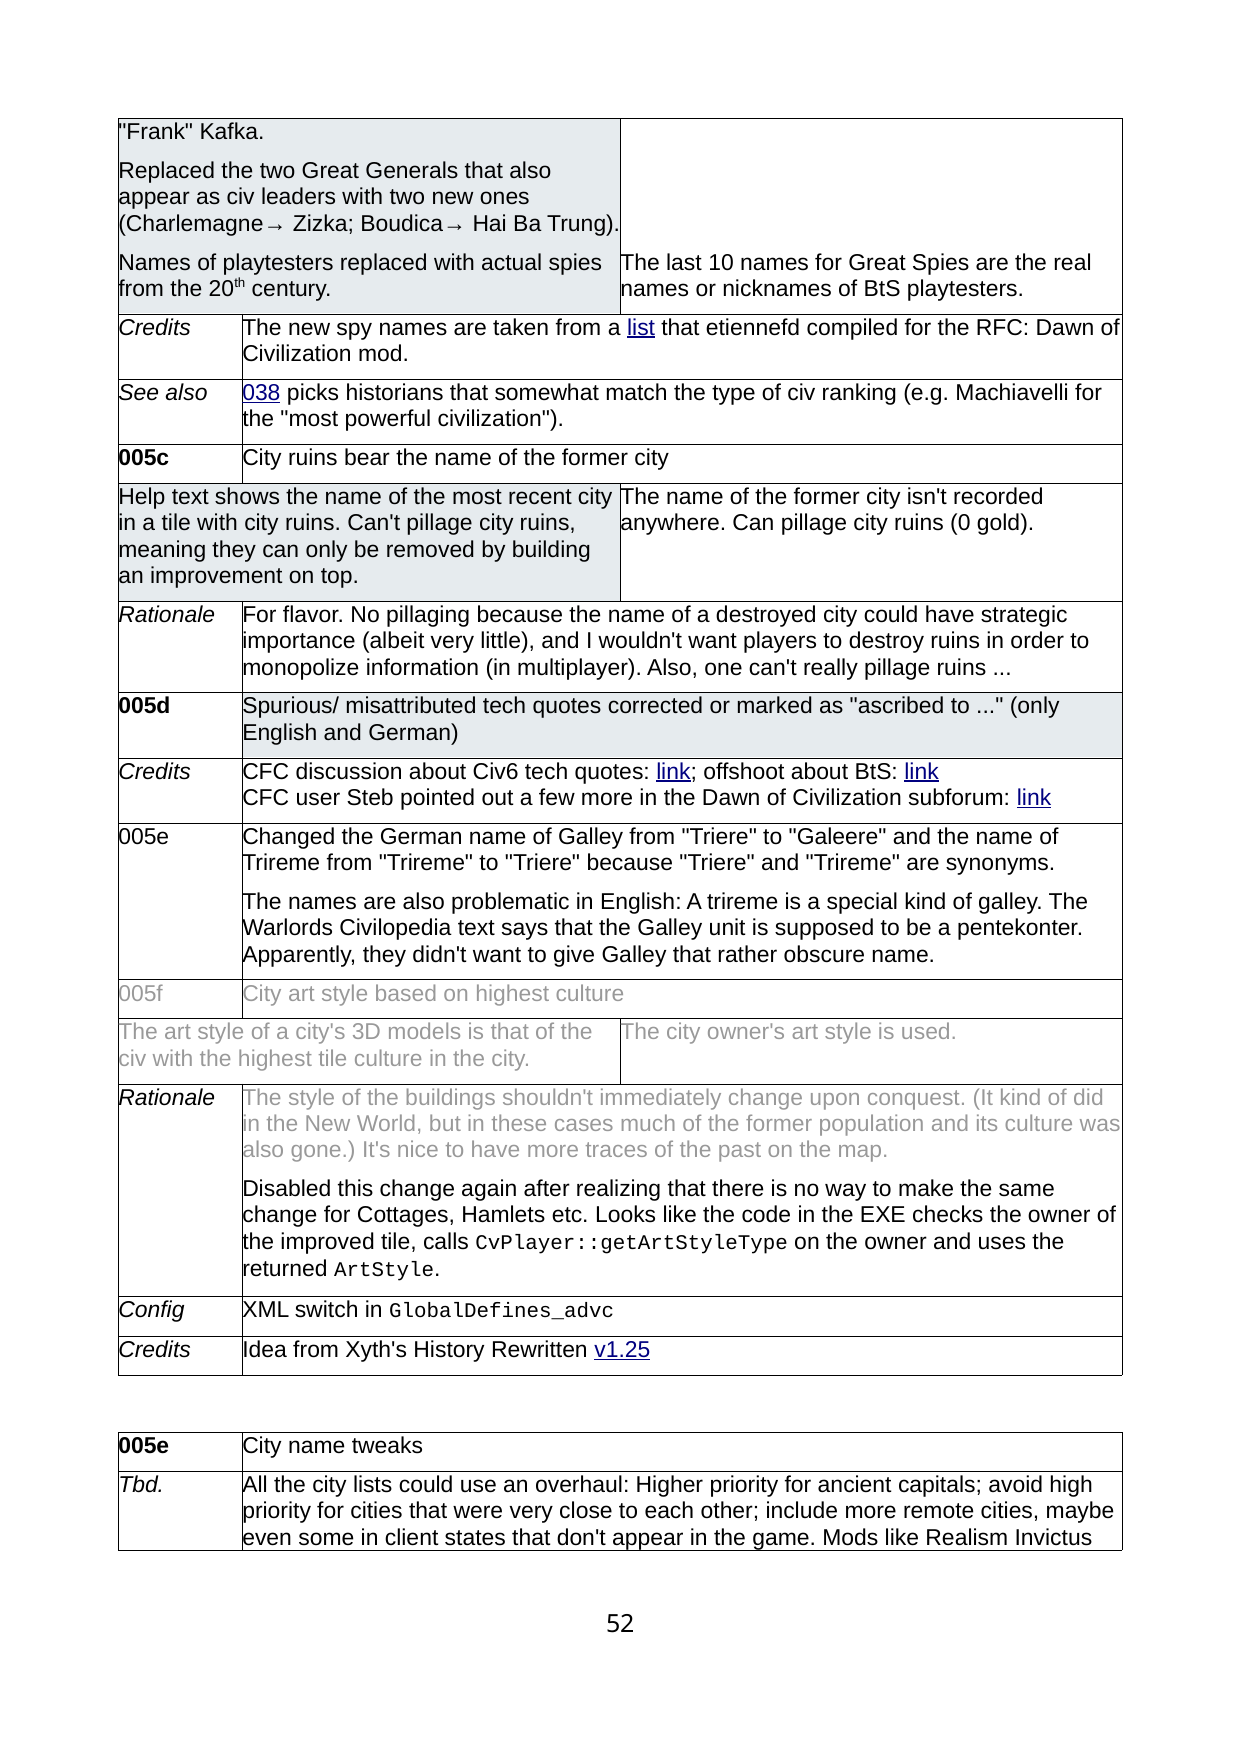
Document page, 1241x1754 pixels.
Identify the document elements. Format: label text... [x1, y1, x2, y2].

table_cell Help text shows the name of the most recent city in a tile with city ruins. Can't pillage city ruins, meaning they can only be removed by building an improvement on top. [119, 484, 620, 601]
table_cell Spurious/ misattributed tech quotes corrected or marked as "ascribed to ..." (only English and German) [243, 693, 1122, 757]
table_cell See also [119, 380, 242, 444]
table_cell The new spy names are taken from a list that etiennefd compiled for the RFC: Dawn of Civilization mod. [243, 315, 1122, 379]
table_cell Config [119, 1297, 242, 1336]
table_cell Rationale [119, 602, 242, 692]
table_cell All the city lists could use an overhaul: Higher priority for ancient capitals; avoid high priority for cities that were very close to each other; include more remote cities, maybe even some in client states that don't appear in the game. Mods like Realism Invictus [243, 1472, 1122, 1550]
table_cell XML switch in GlobalDefines_advc [243, 1297, 1122, 1336]
table_cell 005c [119, 445, 242, 483]
table_cell 038 picks historians that somewhat match the type of civ ranking (e.g. Machiavelli for the "most powerful civilization"). [243, 380, 1122, 444]
table_cell CFC discussion about Civ6 tech quotes: link; offshoot about BtS: link CFC user Steb pointed out a few more in the Dawn of Civilization subforum: link [243, 759, 1122, 823]
table_cell Idea from Xyth's History Rewritten v1.25 [243, 1337, 1122, 1374]
table_cell For flavor. No pillaging because the name of a destroyed city could have strategic importance (albeit very little), and I wouldn't want players to destroy ruins in order to monopolize information (in multiplayer). Also, one can't really pillage ruins ... [243, 602, 1122, 692]
table_header 005e [119, 1433, 242, 1471]
table_cell "Frank" Kafka. Replaced the two Great Generals that also appear as civ leaders with two new ones (Charlemagne→ Zizka; Boudica→ Hai Ba Trung). Names of playtesters replaced with actual spies from the 20th century. [119, 119, 620, 313]
table_cell Credits [119, 1337, 242, 1374]
table_cell Rationale [119, 1085, 242, 1296]
table_cell Credits [119, 315, 242, 379]
table_cell Changed the German name of Galley from "Triere" to "Galeere" and the name of Trireme from "Trireme" to "Triere" because "Triere" and "Trireme" are synonyms. The names are also problematic in English: A trireme is a special kind of galley. The Warlords Civilopedia text says that the Galley unit is supposed to be a pentekonter. Apparently, they didn't want to give Galley that rather obscure name. [243, 824, 1122, 979]
table_cell The art style of a city's 3D models is that of the civ with the highest tile culture in the city. [119, 1019, 620, 1083]
table_cell 005e [119, 824, 242, 979]
table_header City name tweaks [243, 1433, 1122, 1471]
table_cell 005d [119, 693, 242, 757]
table_cell Tbd. [119, 1472, 242, 1550]
table_cell Credits [119, 759, 242, 823]
table_cell City art style based on highest culture [243, 980, 1122, 1018]
table_cell The name of the former city isn't recorded anywhere. Can pillage city ruins (0 gold). [621, 484, 1122, 601]
table_cell 005f [119, 980, 242, 1018]
table_cell The city owner's art style is used. [621, 1019, 1122, 1083]
table_cell City ruins bear the name of the former city [243, 445, 1122, 483]
table_cell The style of the buildings shouldn't immediately change upon conquest. (It kind of did in the New World, but in these cases much of the former population and its culture was also gone.) It's nice to have more traces of the past on the map. Disabled this change again after realizing that there is no way to make the same change for Cottages, Hamlets etc. Looks like the code in the EXE checks the owner of the improved tile, calls CvPlayer::getArtStyleType on the owner and uses the returned ArtStyle. [243, 1085, 1122, 1296]
table_cell The last 10 names for Great Spies are the real names or nicknames of BtS playtesters. [621, 119, 1122, 313]
